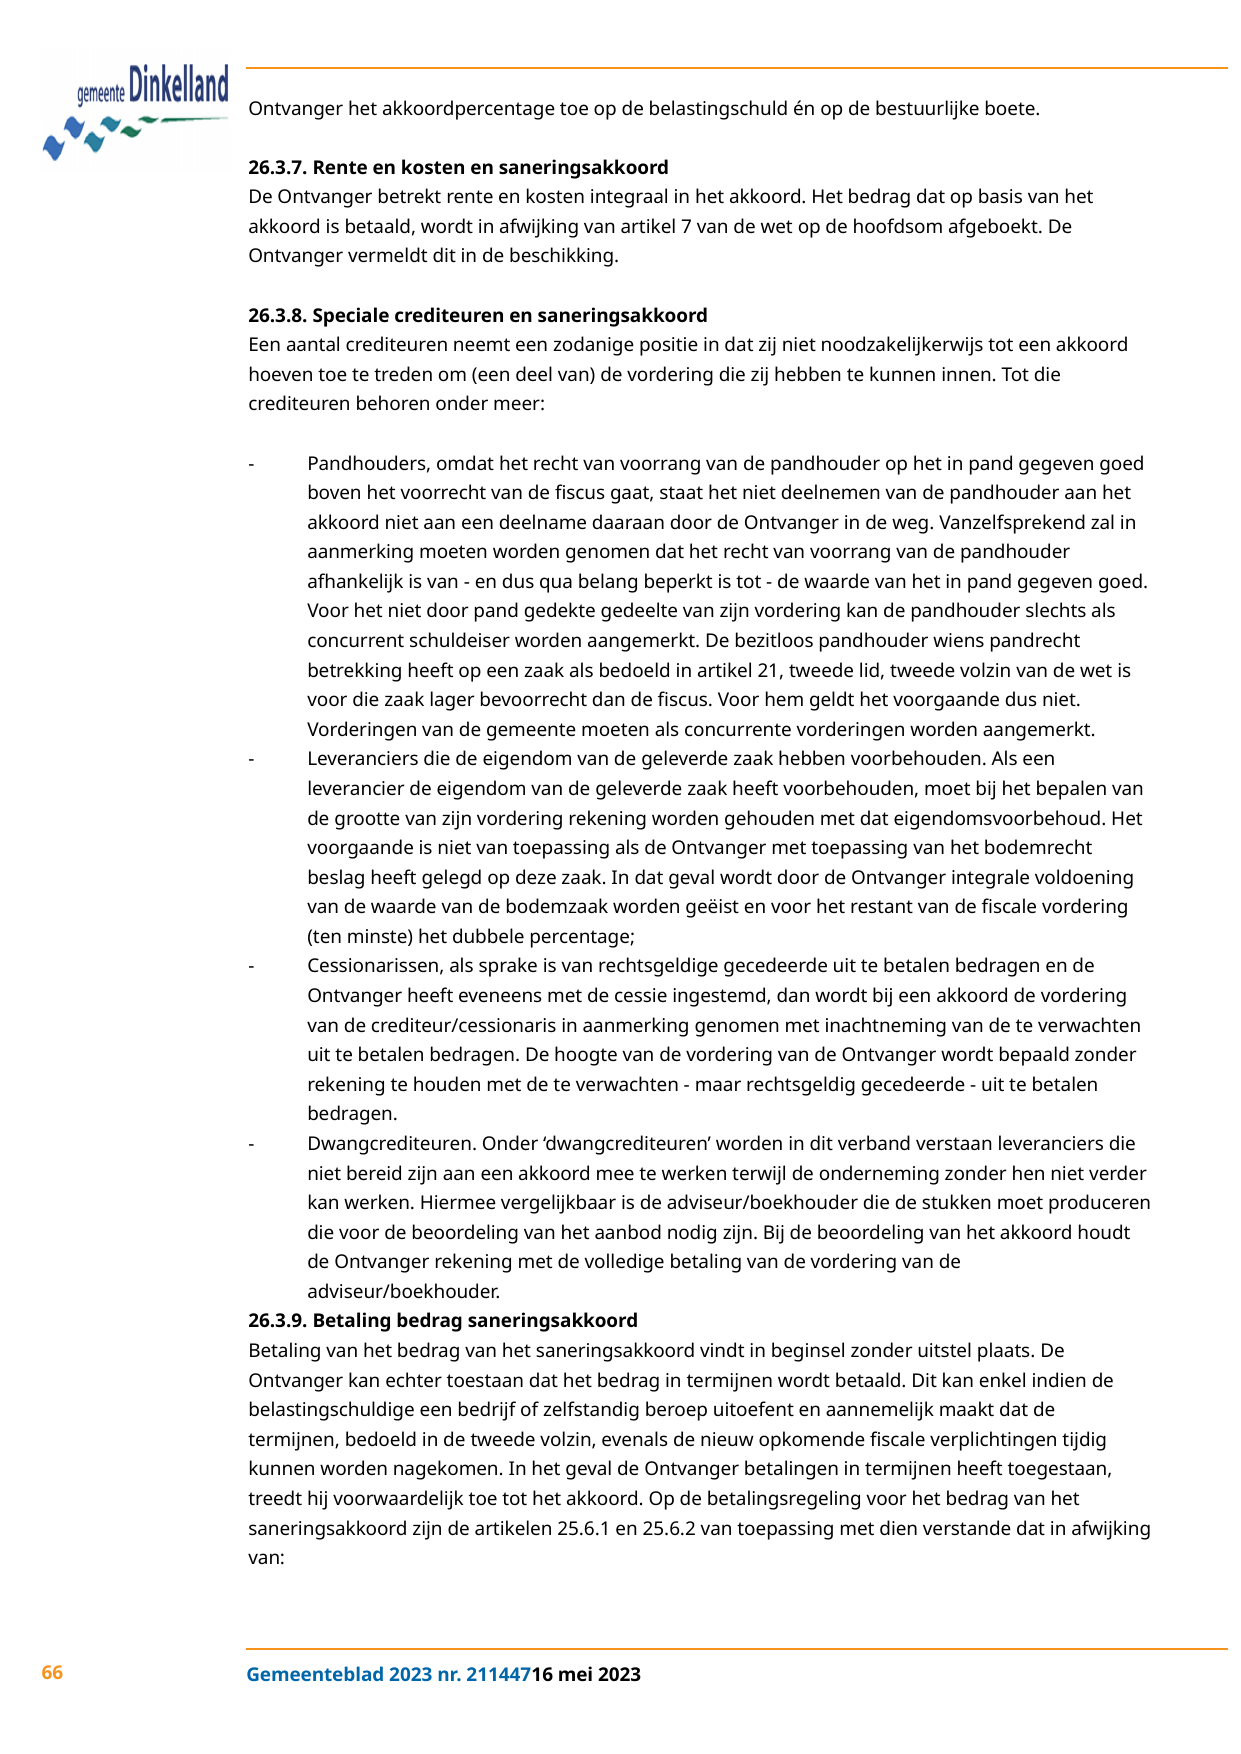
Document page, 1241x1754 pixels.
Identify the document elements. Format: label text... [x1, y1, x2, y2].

list Dwangcrediteuren. Onder ‘dwangcrediteuren’ worden in dit verband verstaan leveranciers die niet bereid zijn aan een akkoord mee te werken terwijl de onderneming zonder hen niet verder kan werken. Hiermee vergelijkbaar is de adviseur/boekhouder die de stukken moet produceren die voor de beoordeling van het aanbod nodig zijn. Bij de beoordeling van het akkoord houdt de Ontvanger rekening met de volledige betaling van de vordering van de adviseur/boekhouder. [248, 1130, 1152, 1304]
text 26.3.9. Betaling bedrag saneringsakkoord [248, 1308, 1152, 1333]
text 26.3.7. Rente en kosten en saneringsakkoord [248, 154, 1152, 180]
list Pandhouders, omdat het recht van voorrang van de pandhouder op het in pand gegeven goed boven het voorrecht van de fiscus gaat, staat het niet deelnemen van de pandhouder aan het akkoord niet aan een deelname daaraan door de Ontvanger in de weg. Vanzelfsprekend zal in aanmerking moeten worden genomen dat het recht van voorrang van de pandhouder afhankelijk is van - en dus qua belang beperkt is tot - de waarde van het in pand gegeven goed. Voor het niet door pand gedekte gedeelte van zijn vordering kan de pandhouder slechts als concurrent schuldeiser worden aangemerkt. De bezitloos pandhouder wiens pandrecht betrekking heeft op een zaak als bedoeld in artikel 21, tweede lid, tweede volzin van de wet is voor die zaak lager bevoorrecht dan de fiscus. Voor hem geldt het voorgaande dus niet. Vorderingen van de gemeente moeten als concurrente vorderingen worden aangemerkt. [248, 450, 1152, 742]
list Cessionarissen, als sprake is van rechtsgeldige gecedeerde uit te betalen bedragen en de Ontvanger heeft eveneens met de cessie ingestemd, dan wordt bij een akkoord de vordering van de crediteur/cessionaris in aanmerking genomen met inachtneming van de te verwachten uit te betalen bedragen. De hoogte van de vordering van de Ontvanger wordt bepaald zonder rekening te houden met de te verwachten - maar rechtsgeldig gecedeerde - uit te betalen bedragen. [248, 953, 1152, 1126]
text Ontvanger het akkoordpercentage toe op de belastingschuld én op de bestuurlijke boete. [248, 95, 1152, 121]
text Betaling van het bedrag van het saneringsakkoord vindt in beginsel zonder uitstel plaats. De Ontvanger kan echter toestaan dat het bedrag in termijnen wordt betaald. Dit kan enkel indien de belastingschuldige een bedrijf of zelfstandig beroep uitoefent en aannemelijk maakt dat de termijnen, bedoeld in de tweede volzin, evenals de nieuw opkomende fiscale verplichtingen tijdig kunnen worden nagekomen. In het geval de Ontvanger betalingen in termijnen heeft toegestaan, treedt hij voorwaardelijk toe tot het akkoord. Op de betalingsregeling voor het bedrag van het saneringsakkoord zijn de artikelen 25.6.1 en 25.6.2 van toepassing met dien verstande dat in afwijking van: [248, 1337, 1152, 1570]
picture [41, 47, 231, 172]
text 26.3.8. Speciale crediteuren en saneringsakkoord [248, 302, 1152, 328]
text Een aantal crediteuren neemt een zodanige positie in dat zij niet noodzakelijkerwijs tot een akkoord hoeven toe te treden om (een deel van) de vordering die zij hebben te kunnen innen. Tot die crediteuren behoren onder meer: [248, 331, 1152, 416]
list Leveranciers die de eigendom van de geleverde zaak hebben voorbehouden. Als een leverancier de eigendom van de geleverde zaak heeft voorbehouden, moet bij het bepalen van de grootte van zijn vordering rekening worden gehouden met dat eigendomsvoorbehoud. Het voorgaande is niet van toepassing als de Ontvanger met toepassing van het bodemrecht beslag heeft gelegd op deze zaak. In dat geval wordt door de Ontvanger integrale voldoening van de waarde van de bodemzaak worden geëist en voor het restant van de fiscale vordering (ten minste) het dubbele percentage; [248, 746, 1152, 949]
text De Ontvanger betrekt rente en kosten integraal in het akkoord. Het bedrag dat op basis van het akkoord is betaald, wordt in afwijking van artikel 7 van de wet op de hoofdsom afgeboekt. De Ontvanger vermeldt dit in de beschikking. [248, 183, 1152, 268]
